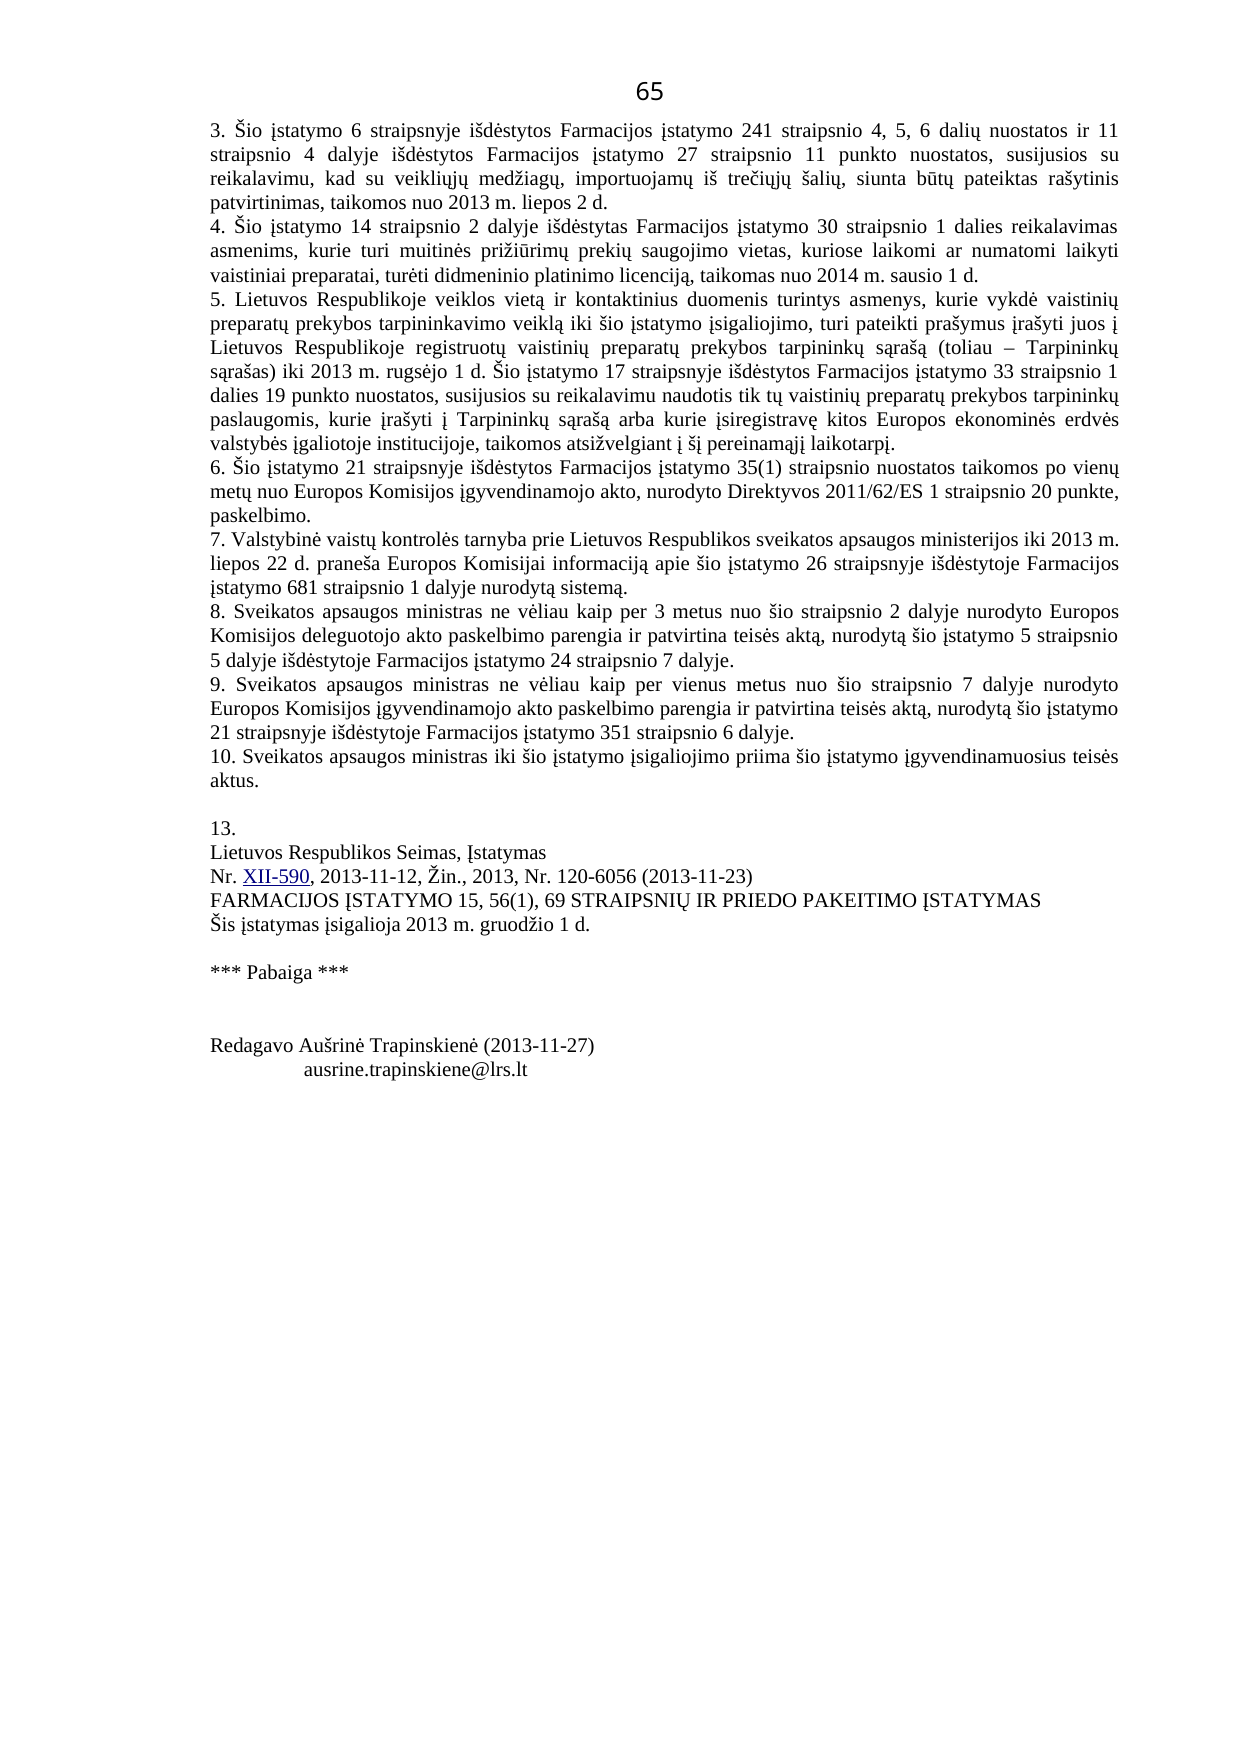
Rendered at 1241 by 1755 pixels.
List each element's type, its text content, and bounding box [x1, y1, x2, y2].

text Redagavo Aušrinė Trapinskienė (2013-11-27) [210, 1032, 1120, 1057]
text Nr. XII-590, 2013-11-12, Žin., 2013, Nr. 120-6056 (2013-11-23) [210, 864, 1120, 888]
text *** Pabaiga *** [210, 960, 1120, 984]
text Šis įstatymas įsigalioja 2013 m. gruodžio 1 d. [210, 912, 1120, 936]
text 8. Sveikatos apsaugos ministras ne vėliau kaip per 3 metus nuo šio straipsnio 2 dalyje nurodyto Europos Komisijos deleguotojo akto paskelbimo parengia ir patvirtina teisės aktą, nurodytą šio įstatymo 5 straipsnio 5 dalyje išdėstytoje Farmacijos įstatymo 24 straipsnio 7 dalyje. [210, 599, 1120, 672]
text Lietuvos Respublikos Seimas, Įstatymas [210, 840, 1120, 864]
text 4. Šio įstatymo 14 straipsnio 2 dalyje išdėstytas Farmacijos įstatymo 30 straipsnio 1 dalies reikalavimas asmenims, kurie turi muitinės prižiūrimų prekių saugojimo vietas, kuriose laikomi ar numatomi laikyti vaistiniai preparatai, turėti didmeninio platinimo licenciją, taikomas nuo 2014 m. sausio 1 d. [210, 214, 1120, 287]
text ausrine.trapinskiene@lrs.lt [210, 1057, 1120, 1081]
text 9. Sveikatos apsaugos ministras ne vėliau kaip per vienus metus nuo šio straipsnio 7 dalyje nurodyto Europos Komisijos įgyvendinamojo akto paskelbimo parengia ir patvirtina teisės aktą, nurodytą šio įstatymo 21 straipsnyje išdėstytoje Farmacijos įstatymo 351 straipsnio 6 dalyje. [210, 672, 1120, 744]
text 7. Valstybinė vaistų kontrolės tarnyba prie Lietuvos Respublikos sveikatos apsaugos ministerijos iki 2013 m. liepos 22 d. praneša Europos Komisijai informaciją apie šio įstatymo 26 straipsnyje išdėstytoje Farmacijos įstatymo 681 straipsnio 1 dalyje nurodytą sistemą. [210, 527, 1120, 599]
text 13. [210, 816, 1120, 840]
text 5. Lietuvos Respublikoje veiklos vietą ir kontaktinius duomenis turintys asmenys, kurie vykdė vaistinių preparatų prekybos tarpininkavimo veiklą iki šio įstatymo įsigaliojimo, turi pateikti prašymus įrašyti juos į Lietuvos Respublikoje registruotų vaistinių preparatų prekybos tarpininkų sąrašą (toliau – Tarpininkų sąrašas) iki 2013 m. rugsėjo 1 d. Šio įstatymo 17 straipsnyje išdėstytos Farmacijos įstatymo 33 straipsnio 1 dalies 19 punkto nuostatos, susijusios su reikalavimu naudotis tik tų vaistinių preparatų prekybos tarpininkų paslaugomis, kurie įrašyti į Tarpininkų sąrašą arba kurie įsiregistravę kitos Europos ekonominės erdvės valstybės įgaliotoje institucijoje, taikomos atsižvelgiant į šį pereinamąjį laikotarpį. [210, 287, 1120, 455]
text 10. Sveikatos apsaugos ministras iki šio įstatymo įsigaliojimo priima šio įstatymo įgyvendinamuosius teisės aktus. [210, 744, 1120, 792]
text 6. Šio įstatymo 21 straipsnyje išdėstytos Farmacijos įstatymo 35(1) straipsnio nuostatos taikomos po vienų metų nuo Europos Komisijos įgyvendinamojo akto, nurodyto Direktyvos 2011/62/ES 1 straipsnio 20 punkte, paskelbimo. [210, 455, 1120, 527]
text FARMACIJOS ĮSTATYMO 15, 56(1), 69 STRAIPSNIŲ IR PRIEDO PAKEITIMO ĮSTATYMAS [210, 888, 1120, 912]
text 3. Šio įstatymo 6 straipsnyje išdėstytos Farmacijos įstatymo 241 straipsnio 4, 5, 6 dalių nuostatos ir 11 straipsnio 4 dalyje išdėstytos Farmacijos įstatymo 27 straipsnio 11 punkto nuostatos, susijusios su reikalavimu, kad su veikliųjų medžiagų, importuojamų iš trečiųjų šalių, siunta būtų pateiktas rašytinis patvirtinimas, taikomos nuo 2013 m. liepos 2 d. [210, 118, 1120, 214]
